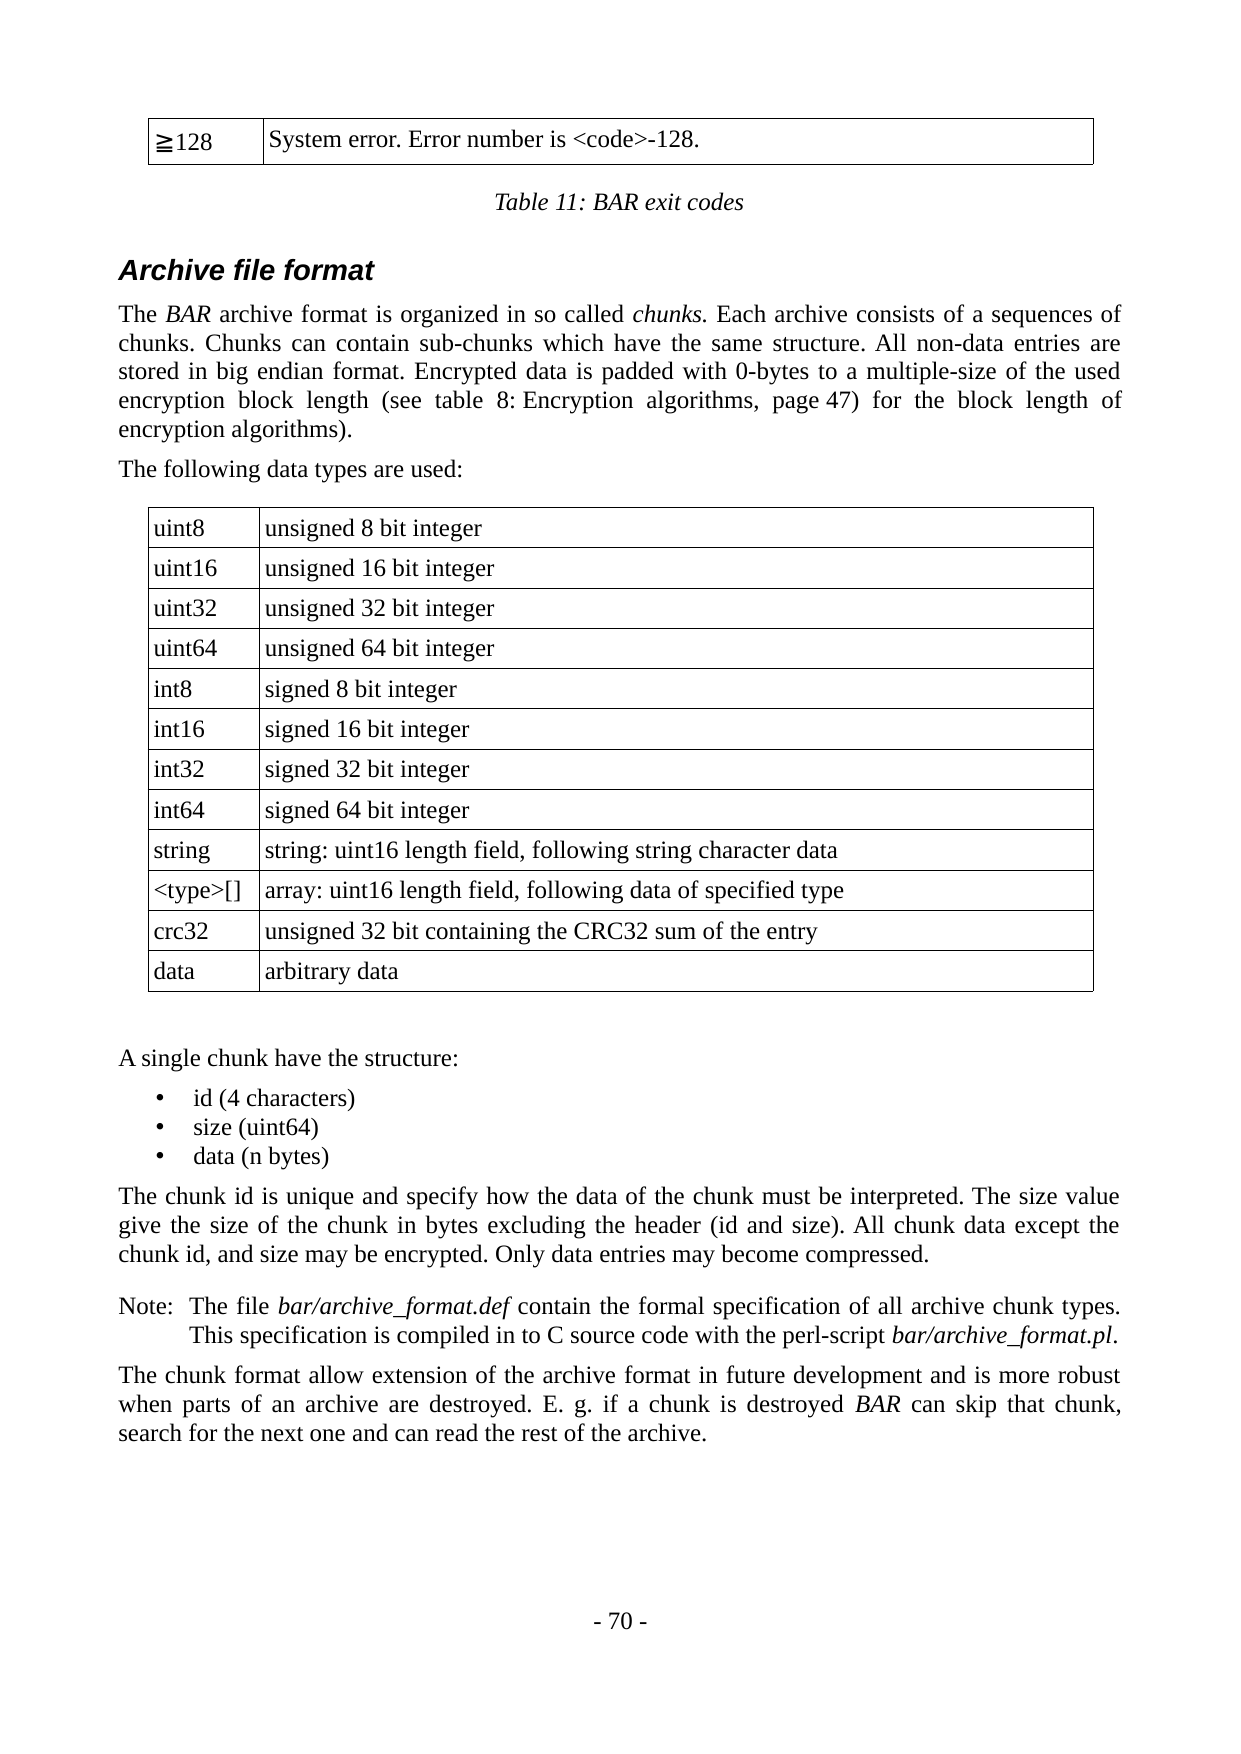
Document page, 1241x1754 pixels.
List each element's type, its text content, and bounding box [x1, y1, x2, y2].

table_cell unsigned 32 bit containing the CRC32 sum of the entry [260, 911, 1093, 950]
list data (n bytes) [156, 1141, 1122, 1170]
table_cell System error. Error number is <code>-128. [264, 119, 1093, 164]
table_cell signed 8 bit integer [260, 669, 1093, 708]
table_cell string: uint16 length field, following string character data [260, 830, 1093, 869]
table_header uint8 [149, 508, 259, 547]
text The BAR archive format is organized in so called chunks. Each archive consists of a sequences of chunks. Chunks can contain sub-chunks which have the same structure. All non-data entries are stored in big endian format. Encrypted data is padded with 0-bytes to a multiple-size of the used encryption block length (see table 8: Encryption algorithms, page 48) for the block length of encryption algorithms). [118, 299, 1122, 443]
table_cell array: uint16 length field, following data of specified type [260, 871, 1093, 910]
table_cell unsigned 64 bit integer [260, 629, 1093, 668]
text The following data types are used: [118, 454, 1122, 483]
table_cell int64 [149, 790, 259, 829]
table_cell int32 [149, 750, 259, 789]
table_cell signed 64 bit integer [260, 790, 1093, 829]
list size (uint64) [156, 1112, 1122, 1141]
table_cell arbitrary data [260, 951, 1093, 991]
subtitle Archive file format [118, 253, 1122, 286]
text Note: The file bar/archive_format.def contain the formal specification of all archive chunk types. This specification is compiled in to C source code with the perl-script bar/archive_format.pl. [118, 1291, 1122, 1349]
list id (4 characters) [156, 1083, 1122, 1112]
table_cell crc32 [149, 911, 259, 950]
table_cell <type>[] [149, 871, 259, 910]
table_cell int16 [149, 709, 259, 749]
table_cell string [149, 830, 259, 869]
table_cell signed 16 bit integer [260, 709, 1093, 749]
table_cell uint32 [149, 589, 259, 628]
table_cell uint16 [149, 548, 259, 587]
table_cell data [149, 951, 259, 991]
table_cell uint64 [149, 629, 259, 668]
table_header unsigned 8 bit integer [260, 508, 1093, 547]
table_cell unsigned 32 bit integer [260, 589, 1093, 628]
table_cell unsigned 16 bit integer [260, 548, 1093, 587]
table_cell int8 [149, 669, 259, 708]
table_cell signed 32 bit integer [260, 750, 1093, 789]
table_cell ≧128 [149, 119, 263, 164]
text The chunk format allow extension of the archive format in future development and is more robust when parts of an archive are destroyed. E. g. if a chunk is destroyed BAR can skip that chunk, search for the next one and can read the rest of the archive. [118, 1361, 1122, 1447]
text The chunk id is unique and specify how the data of the chunk must be interpreted. The size value give the size of the chunk in bytes excluding the header (id and size). All chunk data except the chunk id, and size may be encrypted. Only data entries may become compressed. [118, 1181, 1122, 1268]
text A single chunk have the structure: [118, 1043, 1122, 1072]
text Table 11: BAR exit codes [118, 187, 1122, 216]
